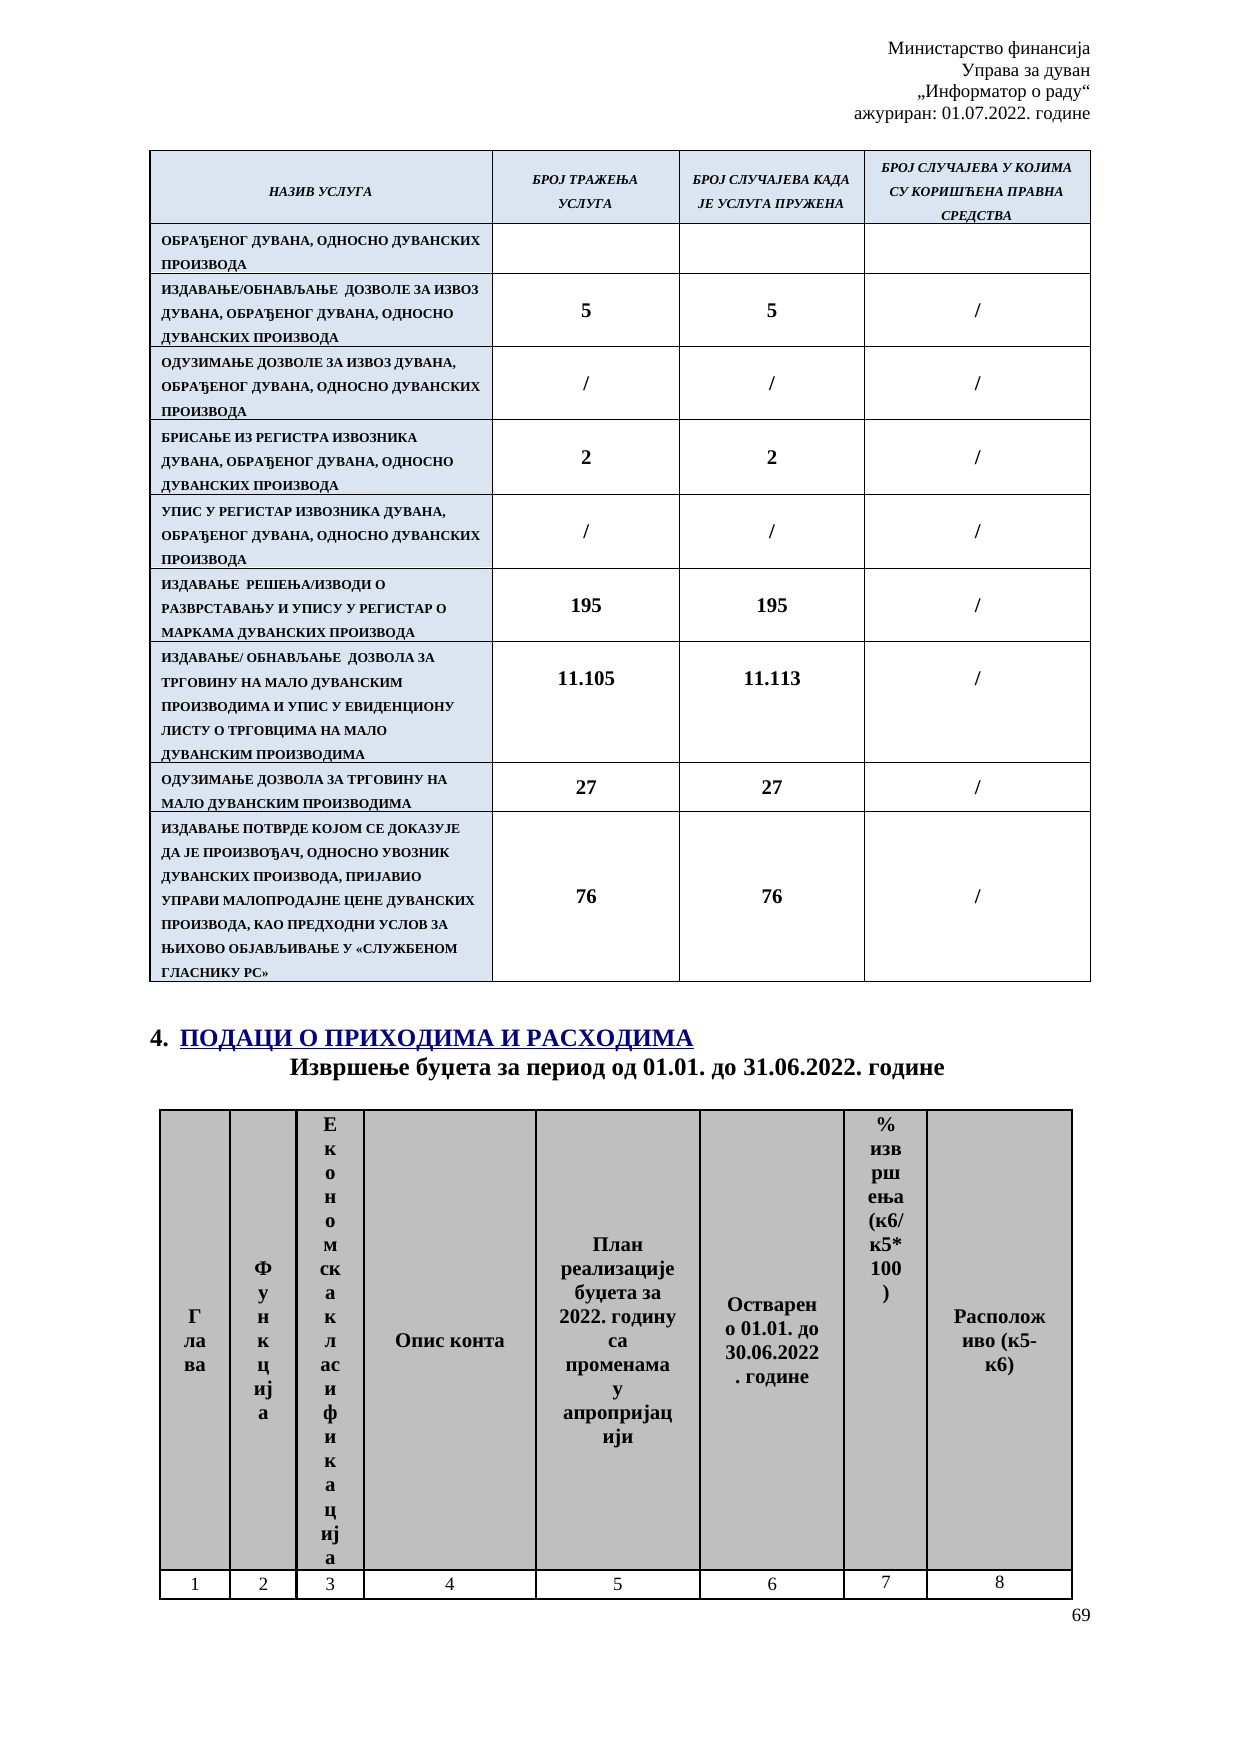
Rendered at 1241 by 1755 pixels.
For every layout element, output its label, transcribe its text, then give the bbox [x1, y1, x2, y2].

table_header План реализације буџета за 2022. годину са променама у апропријацији [537, 1111, 699, 1569]
table_cell 7 [845, 1571, 926, 1597]
table_cell 1 [161, 1571, 229, 1597]
table_cell / [865, 812, 1090, 981]
table_cell 4 [365, 1571, 535, 1597]
table_cell 195 [680, 569, 864, 641]
table_cell Издавање потврде којом се доказује да је произвођач, односно увозник дуванских производа, пријавио Управи малопродајне цене дуванских производа, као предходни услов за њихово објављивање у «Службеном гласнику РС» [151, 812, 492, 981]
table_cell [493, 224, 679, 272]
table_header Економска класификација [298, 1111, 363, 1569]
table_cell Одузимање дозвола за трговину на мало дуванским производима [151, 763, 492, 811]
table_header Функција [231, 1111, 295, 1569]
table_cell / [680, 495, 864, 567]
table_header Опис конта [365, 1111, 535, 1569]
table_cell 11.105 [493, 642, 679, 762]
table_cell / [865, 569, 1090, 641]
subtitle ПОДАЦИ О ПРИХОДИМА И РАСХОДИМА [150, 1023, 1095, 1052]
text [150, 1011, 1095, 1023]
table_header НАЗИВ УСЛУГА [151, 151, 492, 223]
table_cell / [680, 347, 864, 419]
table_header % извршења (к6/к5*100) [845, 1111, 926, 1569]
table_cell обрађеног дувана, односно дуванских производа [151, 224, 492, 272]
table_header Остварено 01.01. до 30.06.2022. године [701, 1111, 843, 1569]
table_cell / [865, 642, 1090, 762]
table_cell 27 [493, 763, 679, 811]
table_header Глава [161, 1111, 229, 1569]
table_cell / [865, 274, 1090, 346]
table_cell 2 [493, 420, 679, 494]
table_cell [865, 224, 1090, 272]
table_cell 2 [680, 420, 864, 494]
table_cell Брисање из Регистра извозника дувана, обрађеног дувана, односно дуванских производа [151, 420, 492, 494]
table_cell 5 [537, 1571, 699, 1597]
table_cell / [865, 495, 1090, 567]
table_cell [680, 224, 864, 272]
table_cell / [865, 420, 1090, 494]
table_cell / [865, 347, 1090, 419]
table_cell 76 [493, 812, 679, 981]
table_cell 5 [493, 274, 679, 346]
text Извршење буџета за период од 01.01. до 31.06.2022. године [150, 1052, 1090, 1081]
table_cell 8 [928, 1571, 1071, 1597]
table_header БРОЈ ТРAЖЕЊА УСЛУГА [493, 151, 679, 223]
table_cell 11.113 [680, 642, 864, 762]
table_cell Одузимање дозволе за извоз дувана, обрађеног дувана, односно дуванских производа [151, 347, 492, 419]
table_header БРОЈ СЛУЧАЈЕВА КАДА ЈЕ УСЛУГА ПРУЖЕНА [680, 151, 864, 223]
table_cell / [493, 347, 679, 419]
table_cell Издавање/ Обнављање дозвола за трговину на мало дуванским производима и упис у Евиденциону листу о трговцима на мало дуванским производима [151, 642, 492, 762]
table_cell 6 [701, 1571, 843, 1597]
table_cell Издавање/Обнављање дозволе за извоз дувана, обрађеног дувана, односно дуванских производа [151, 274, 492, 346]
table_header Расположиво (к5-к6) [928, 1111, 1071, 1569]
table_cell 3 [298, 1571, 363, 1597]
table_cell Издавање решења/изводи о разврставању и упису у Регистар о маркама дуванских производа [151, 569, 492, 641]
table_cell 5 [680, 274, 864, 346]
table_cell 2 [231, 1571, 295, 1597]
table_cell Упис у Регистар извозника дувана, обрађеног дувана, односно дуванских производа [151, 495, 492, 567]
table_cell 27 [680, 763, 864, 811]
table_cell / [493, 495, 679, 567]
table_cell 76 [680, 812, 864, 981]
table_cell 195 [493, 569, 679, 641]
table_cell / [865, 763, 1090, 811]
table_header БРОЈ СЛУЧАЈЕВА У КОЈИМА СУ КОРИШЋЕНА ПРАВНА СРЕДСТВА [865, 151, 1090, 223]
